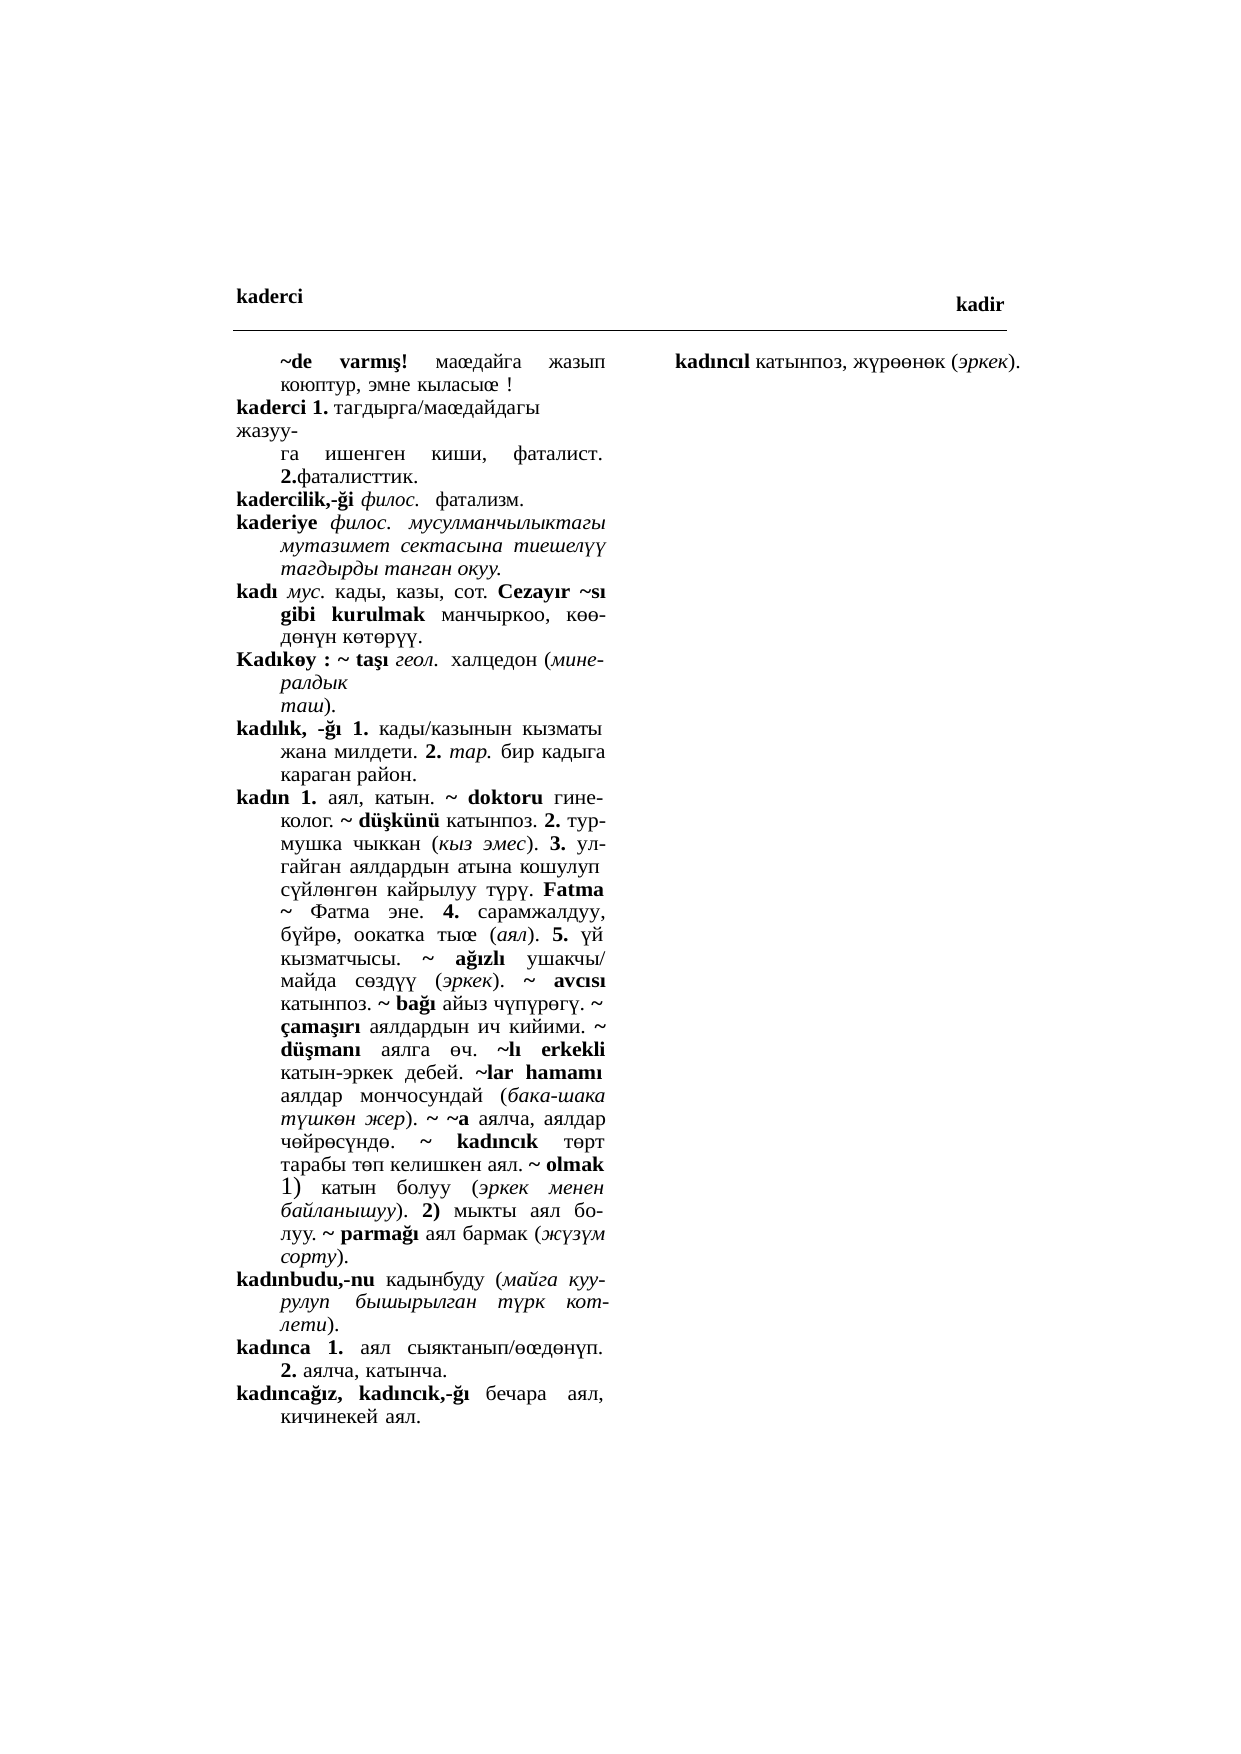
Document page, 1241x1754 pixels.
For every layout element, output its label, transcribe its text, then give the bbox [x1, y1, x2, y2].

text kadir [895, 292, 1065, 316]
text ~ Фатма эне. 4. сарамжалдуу, бүйрө, оокатка тыœ (аял). 5. үй [280, 901, 606, 946]
text kaderci [236, 284, 304, 308]
text Kadıkөy : ~ taşı геол. халцедон (мине- [236, 648, 609, 671]
text kadercilik,-ği филос. фатализм. [236, 488, 606, 511]
text kaderci 1. тагдырга/маœдайдагы жазуу- [236, 396, 606, 442]
text жана милдети. 2. тар. бир кадыга караган район. [280, 740, 606, 786]
text 2. аялча, катынча. [280, 1359, 449, 1382]
text kaderiye филос. мусулманчылыктагы мутазимет сектасына тиешелүү тагдырды танган окуу. [236, 511, 606, 579]
text колог. ~ düşkünü катынпоз. 2. тур- мушка чыккан (кыз эмес). 3. ул- гайган аялдардын атына кошулуп [280, 809, 606, 878]
text kadıncıl катынпоз, жүрөөнөк (эркек). [675, 350, 1065, 373]
text çamaşırı аялдардын ич кийими. ~ düşmanı аялга өч. ~lı erkekli катын-эркек дебей. ~lar hamamı [280, 1015, 606, 1084]
text тарабы төп келишкен аял. ~ olmak [280, 1153, 606, 1176]
text kadınbudu,-nu кадынбуду (майга куу- [236, 1268, 609, 1291]
text сүйлөнгөн кайрылуу түрү. Fatma [280, 878, 606, 901]
text кызматчысы. ~ ağızlı ушакчы/ майда сөздүү (эркек). ~ avcısı катынпоз. ~ bağı айыз чүпүрөгү. ~ [280, 947, 606, 1015]
list катын болуу (эркек менен байланышуу). 2) мыкты аял бо- [280, 1176, 606, 1222]
text ралдык таш). [280, 671, 409, 717]
text луу. ~ parmağı аял бармак (жүзүм сорту). [280, 1222, 606, 1268]
text kadı мус. кады, казы, сот. Cezayır ~sı gibi kurulmak манчыркоо, көө- дөнүн көтөрүү. [236, 580, 606, 648]
text kadılık, -ğı 1. кады/казынын кызматы [236, 717, 609, 740]
text ~de varmış! маœдайга жазып коюптур, эмне кыласыœ ! [280, 350, 606, 396]
text га ишенген киши, фаталист. [280, 442, 606, 465]
text kadıncağız, kadıncık,-ğı бечара аял, кичинекей аял. [236, 1382, 606, 1428]
text kadınca 1. аял сыяктанып/өœдөнүп. [236, 1336, 609, 1359]
text kadın 1. аял, катын. ~ doktoru гине- [236, 786, 609, 809]
text аялдар мончосундай (бака-шака түшкөн жер). ~ ~a аялча, аялдар чөйрөсүндө. ~ kadıncık төрт [280, 1084, 606, 1153]
text 2.фаталисттик. [280, 465, 424, 488]
text рулуп бышырылган түрк кот- лети). [280, 1291, 609, 1336]
